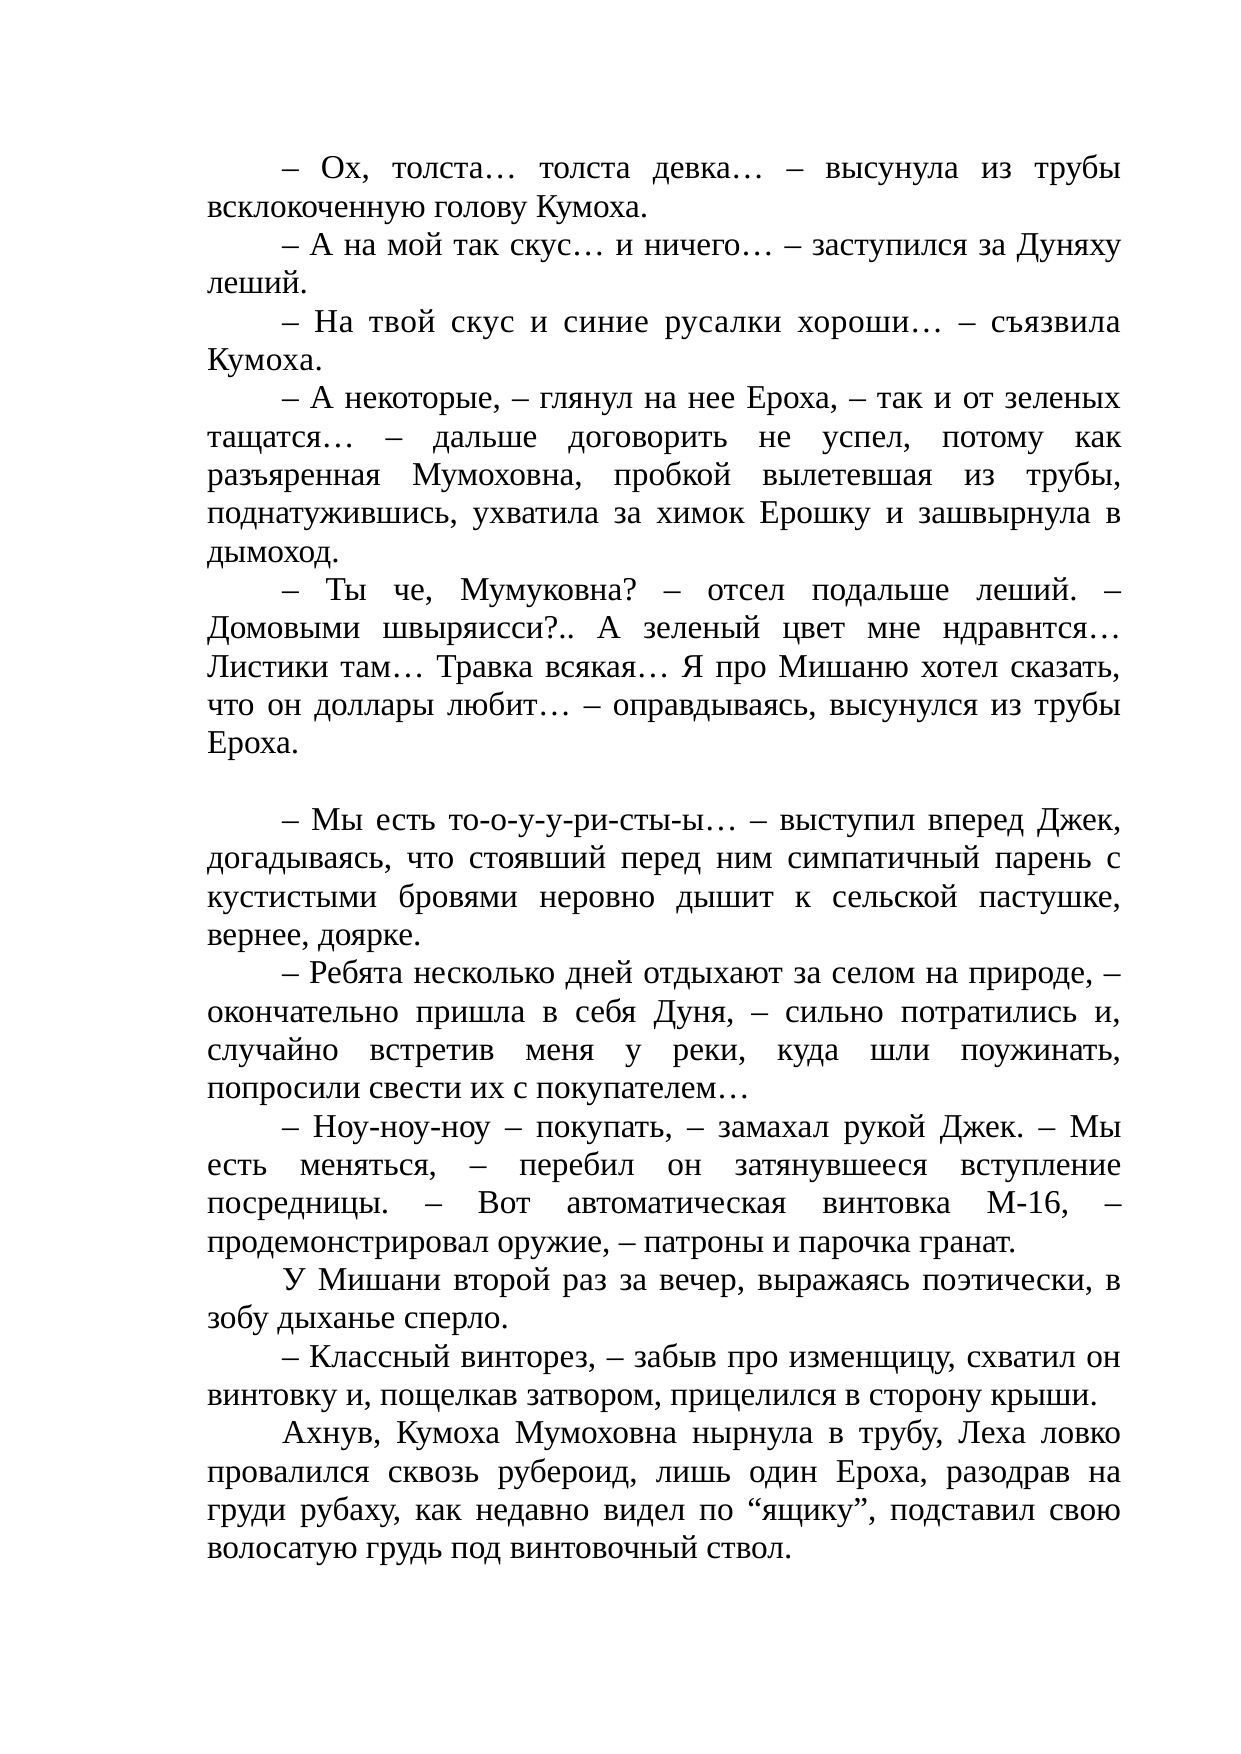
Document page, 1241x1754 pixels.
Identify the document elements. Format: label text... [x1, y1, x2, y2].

subtitle – Ты че, Мумуковна? – отсел подальше леший. – Домовыми швыряисси?.. А зеленый цвет мне ндравнтся… Листики там… Травка всякая… Я про Мишаню хотел сказать, что он доллары любит… – оправдываясь, высунулся из трубы Ероха. [207, 569, 1122, 761]
subtitle – Мы есть то-о-у-у-ри-сты-ы… – выступил вперед Джек, догадываясь, что стоявший перед ним симпатичный парень с кустистыми бровями неровно дышит к сельской пастушке, вернее, доярке. [207, 799, 1122, 953]
subtitle – А некоторые, – глянул на нее Ероха, – так и от зеленых тащатся… – дальше договорить не успел, потому как разъяренная Мумоховна, пробкой вылетевшая из трубы, поднатужившись, ухватила за химок Ерошку и зашвырнула в дымоход. [207, 378, 1122, 569]
subtitle – Ребята несколько дней отдыхают за селом на природе, – окончательно пришла в себя Дуня, – сильно потратились и, случайно встретив меня у реки, куда шли поужинать, попросили свести их с покупателем… [207, 953, 1122, 1106]
subtitle У Мишани второй раз за вечер, выражаясь поэтически, в зобу дыханье сперло. [207, 1259, 1122, 1336]
subtitle – На твой скус и синие русалки хороши… – съязвила Кумоха. [207, 301, 1122, 378]
subtitle Ахнув, Кумоха Мумоховна нырнула в трубу, Леха ловко провалился сквозь рубероид, лишь один Ероха, разодрав на груди рубаху, как недавно видел по “ящику”, подставил свою волосатую грудь под винтовочный ствол. [207, 1413, 1122, 1566]
subtitle – Классный винторез, – забыв про изменщицу, схватил он винтовку и, пощелкав затвором, прицелился в сторону крыши. [207, 1336, 1122, 1413]
subtitle – Ноу-ноу-ноу – покупать, – замахал рукой Джек. – Мы есть меняться, – перебил он затянувшееся вступление посредницы. – Вот автоматическая винтовка М-16, – продемонстрировал оружие, – патроны и парочка гранат. [207, 1106, 1122, 1259]
subtitle – Ох, толста… толста девка… – высунула из трубы всклокоченную голову Кумоха. [207, 148, 1122, 224]
subtitle – А на мой так скус… и ничего… – заступился за Дуняху леший. [207, 224, 1122, 301]
